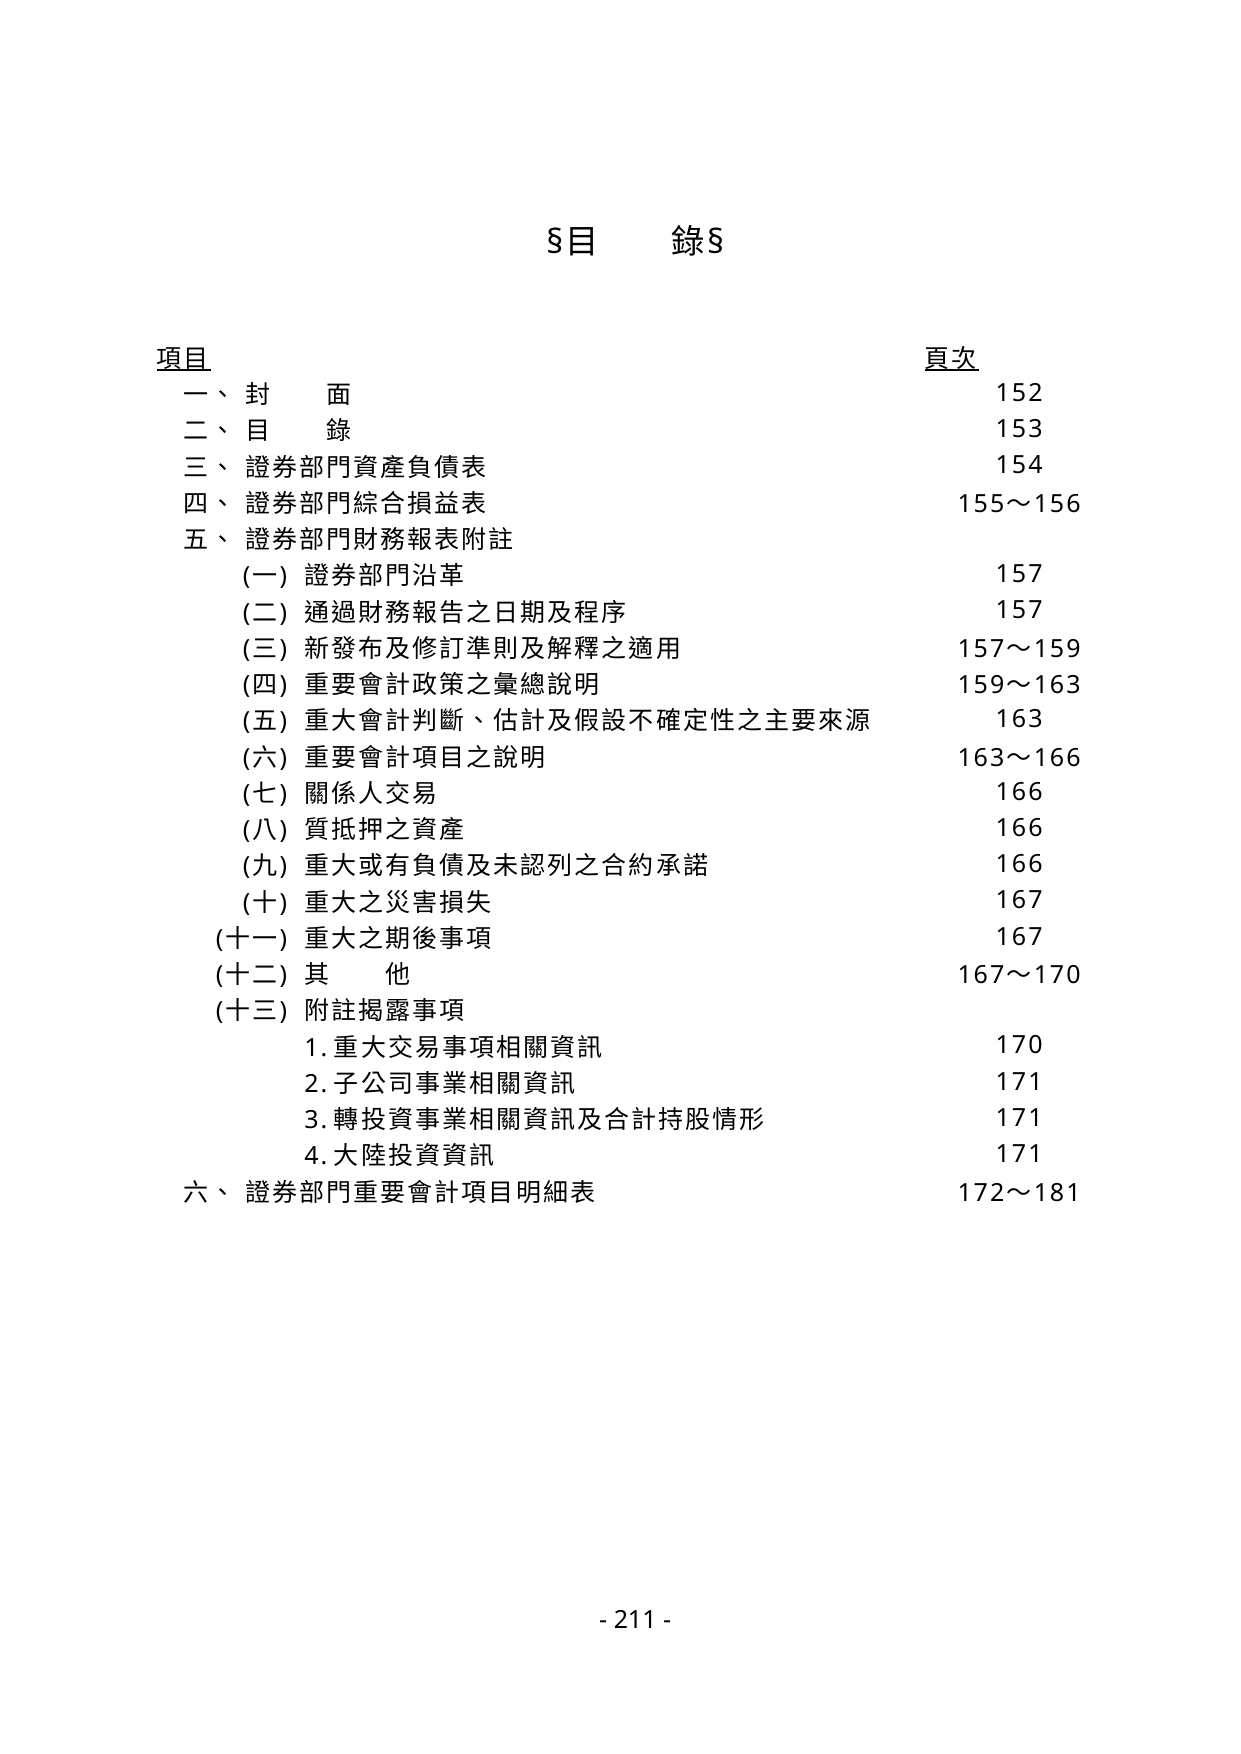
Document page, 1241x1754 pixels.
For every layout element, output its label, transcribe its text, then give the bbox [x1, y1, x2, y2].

table_cell 170 [915, 1027, 1122, 1063]
table_cell 五、 證券部門財務報表附註 [148, 520, 915, 556]
table_cell 163 [915, 701, 1122, 737]
table_cell 171 [915, 1063, 1122, 1099]
table_cell 二、 目 錄 [148, 411, 915, 447]
table_cell 166 [915, 846, 1122, 882]
table_cell (十三) 附註揭露事項 [148, 991, 915, 1027]
table_cell (三) 新發布及修訂準則及解釋之適用 [148, 628, 915, 664]
table_cell 四、 證券部門綜合損益表 [148, 483, 915, 519]
table_cell 171 [915, 1136, 1122, 1172]
table_cell 4. 大陸投資資訊 [148, 1136, 915, 1172]
table_cell (六) 重要會計項目之說明 [148, 737, 915, 773]
table_cell (七) 關係人交易 [148, 773, 915, 809]
table_header 項目 [148, 338, 915, 374]
table_cell (五) 重大會計判斷、估計及假設不確定性之主要來源 [148, 701, 915, 737]
table_cell 157 [915, 556, 1122, 592]
table_cell (十) 重大之災害損失 [148, 882, 915, 918]
table_cell (四) 重要會計政策之彙總說明 [148, 665, 915, 701]
table_cell (九) 重大或有負債及未認列之合約承諾 [148, 846, 915, 882]
table_cell 152 [915, 375, 1122, 411]
table_cell 157 [915, 592, 1122, 628]
table_cell 167 [915, 918, 1122, 954]
table_cell 171 [915, 1100, 1122, 1136]
table_cell 167～170 [915, 955, 1122, 991]
table_cell 166 [915, 810, 1122, 846]
table_cell 154 [915, 447, 1122, 483]
table_cell 155～156 [915, 483, 1122, 519]
table_cell [915, 991, 1122, 1027]
text §目 錄§ [148, 215, 1122, 263]
table_cell 166 [915, 773, 1122, 809]
table_cell (十二) 其 他 [148, 955, 915, 991]
table_cell (一) 證券部門沿革 [148, 556, 915, 592]
table_cell (八) 質抵押之資產 [148, 810, 915, 846]
table_cell (十一) 重大之期後事項 [148, 918, 915, 954]
table_cell (二) 通過財務報告之日期及程序 [148, 592, 915, 628]
table_cell 2. 子公司事業相關資訊 [148, 1063, 915, 1099]
table_cell 3. 轉投資事業相關資訊及合計持股情形 [148, 1100, 915, 1136]
table_cell 167 [915, 882, 1122, 918]
table_header 頁次 [915, 338, 1122, 374]
table_cell 163～166 [915, 737, 1122, 773]
table_cell 172～181 [915, 1172, 1122, 1208]
table_cell 159～163 [915, 665, 1122, 701]
table_cell 三、 證券部門資產負債表 [148, 447, 915, 483]
table_cell [915, 520, 1122, 556]
table_cell 六、 證券部門重要會計項目明細表 [148, 1172, 915, 1208]
table_cell 一、 封 面 [148, 375, 915, 411]
table_cell 157～159 [915, 628, 1122, 664]
table_cell 153 [915, 411, 1122, 447]
table_cell 1. 重大交易事項相關資訊 [148, 1027, 915, 1063]
